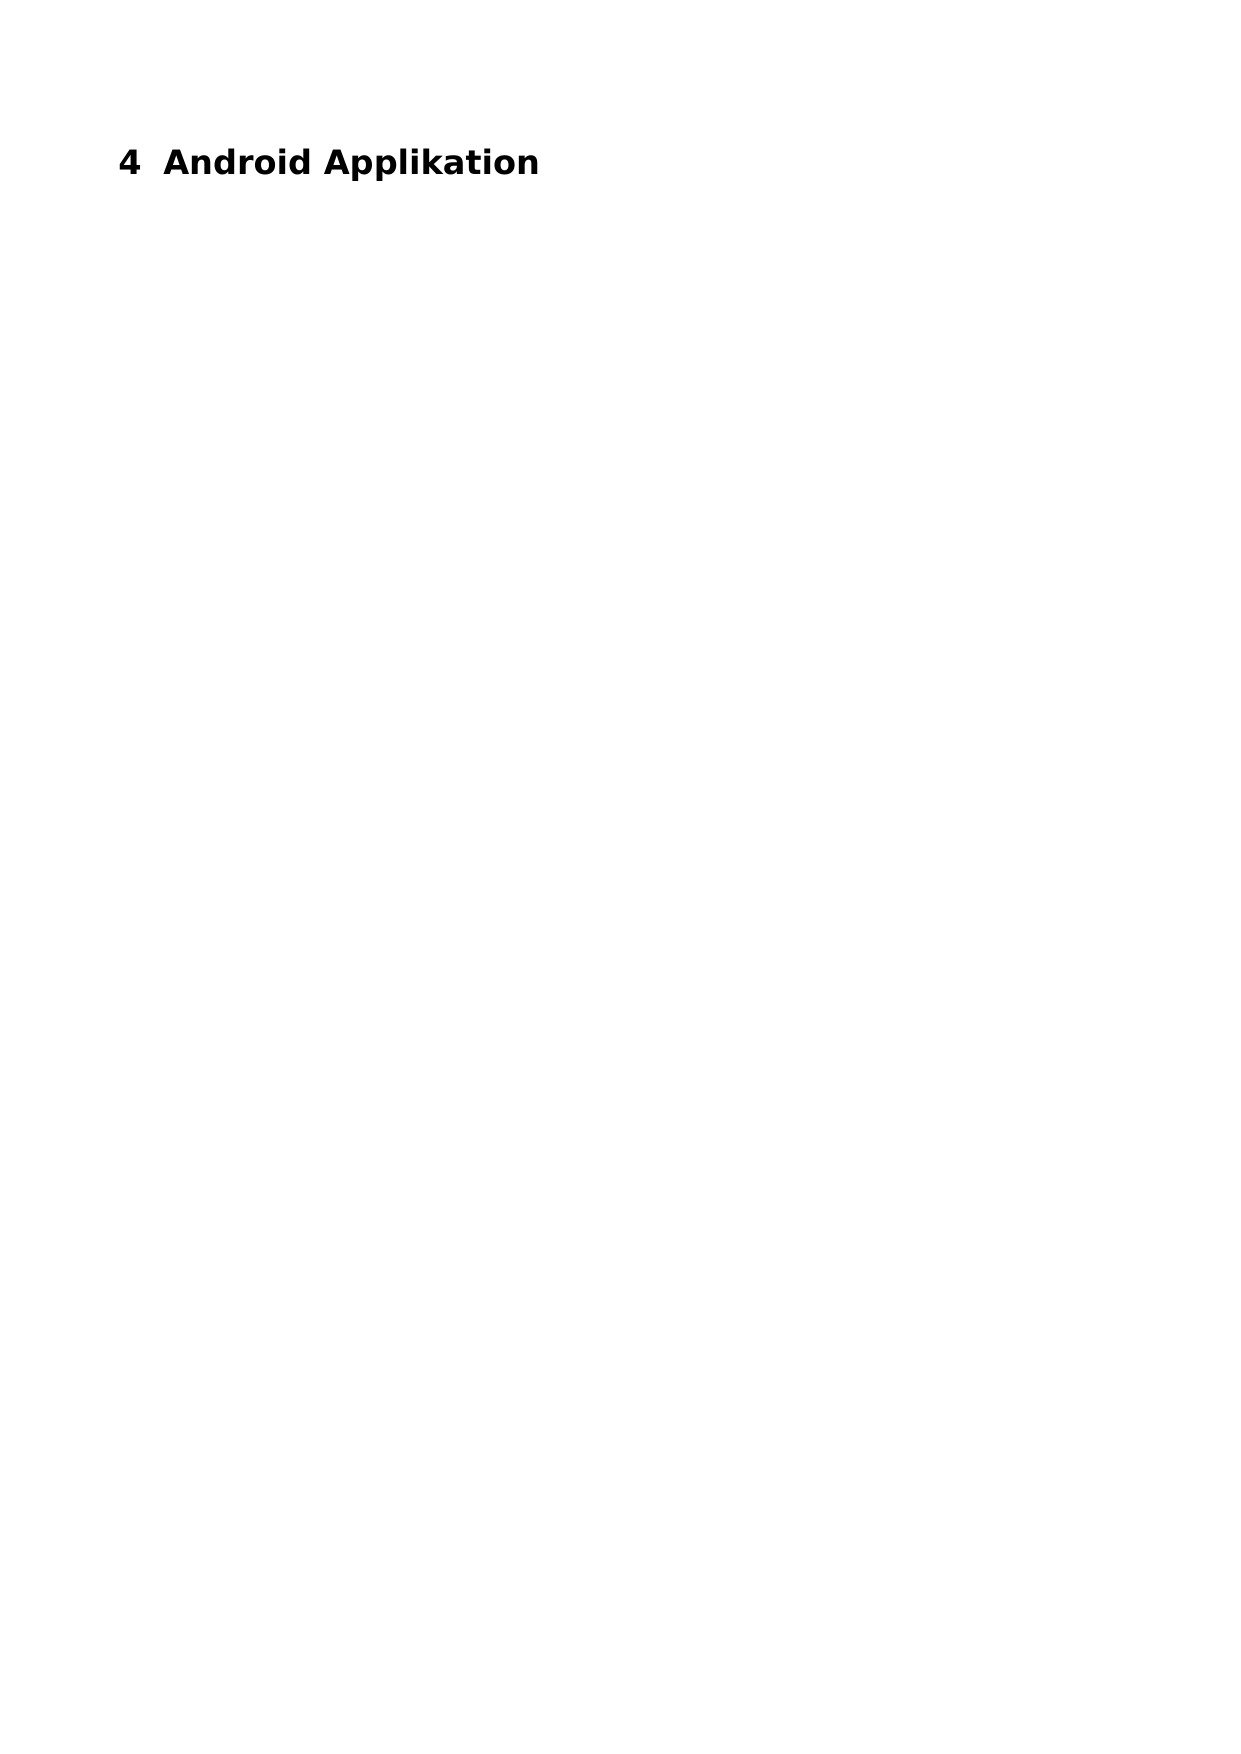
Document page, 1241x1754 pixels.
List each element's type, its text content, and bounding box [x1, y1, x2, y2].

subtitle Android Applikation [118, 143, 1122, 182]
